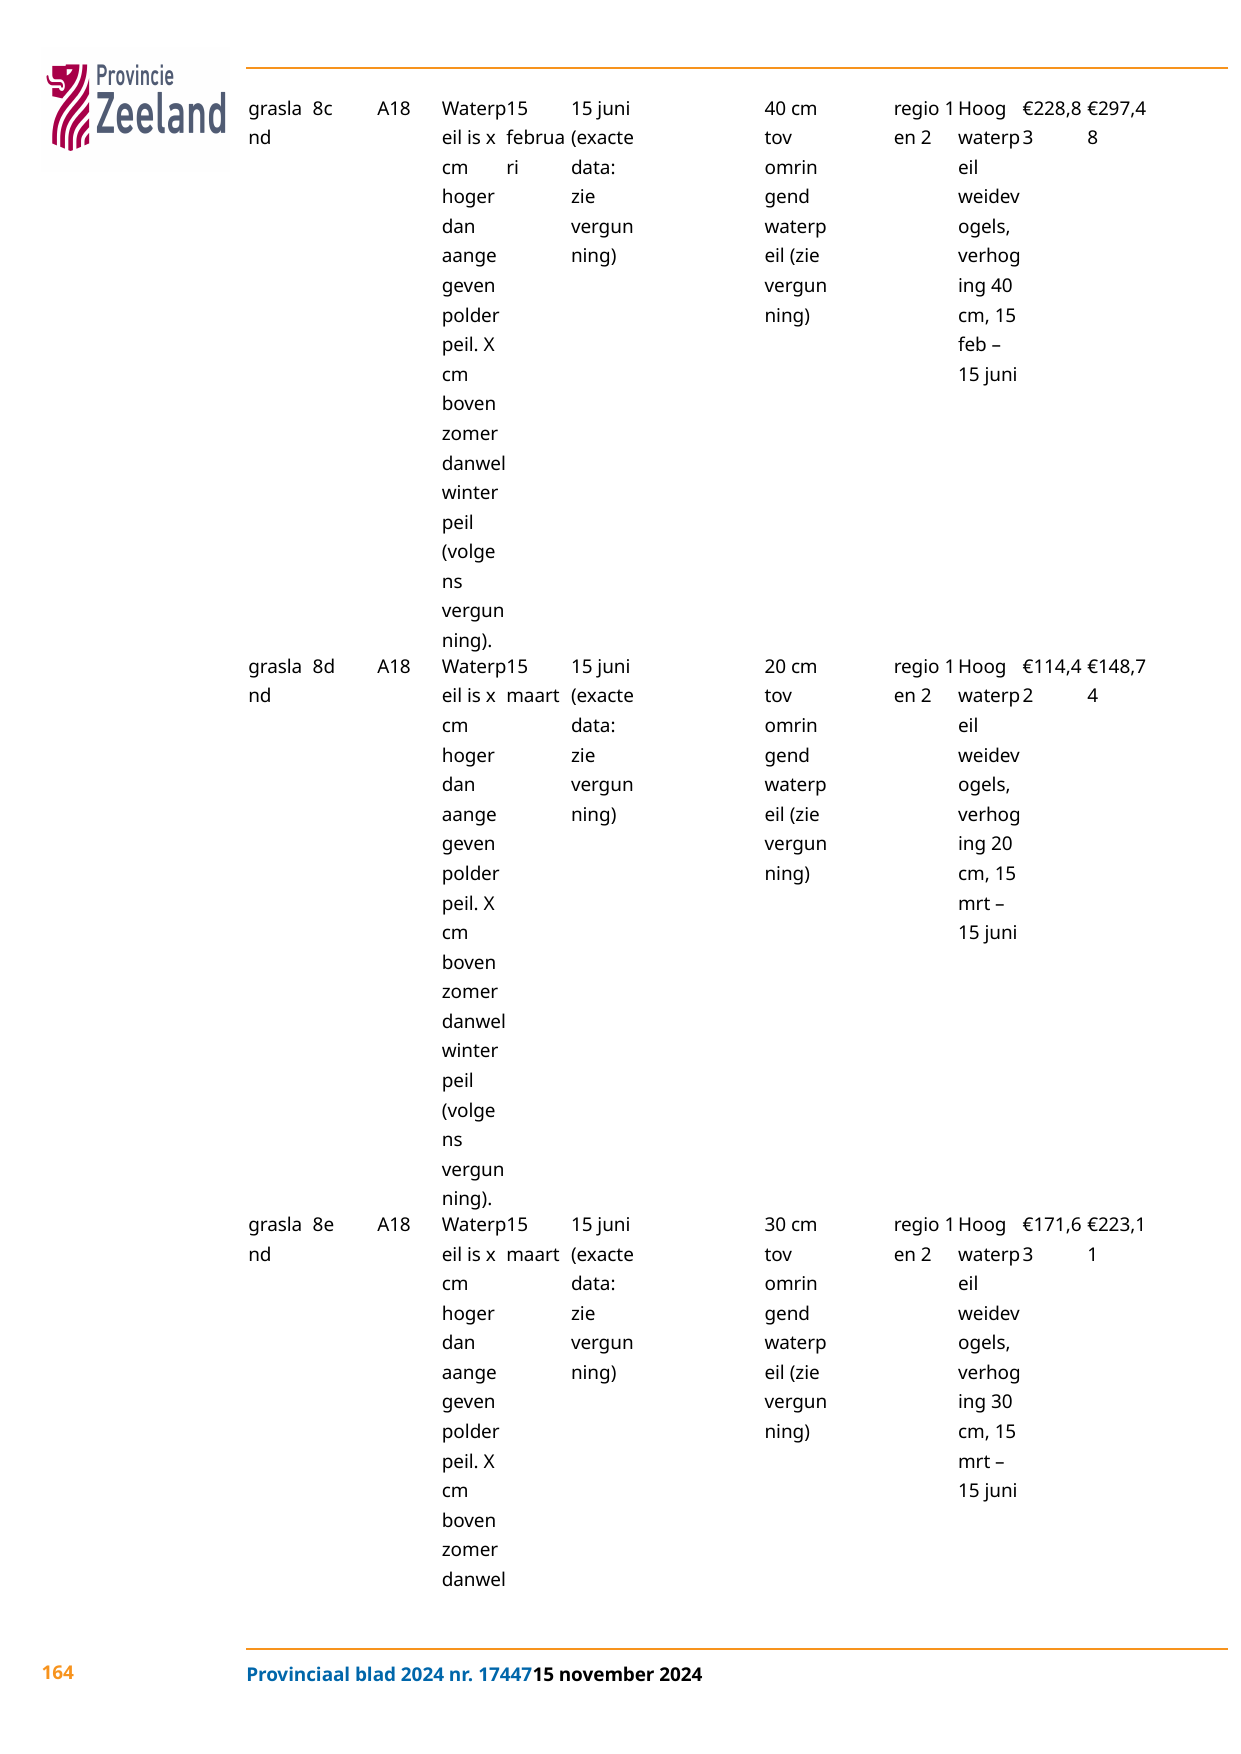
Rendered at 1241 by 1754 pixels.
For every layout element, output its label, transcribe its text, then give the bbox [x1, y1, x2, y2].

table_cell regio 1 en 2 [894, 653, 958, 1211]
table_cell [635, 653, 700, 1211]
table_cell Hoog waterpeil weidevogels, verhoging 20 cm, 15 mrt – 15 juni [958, 653, 1022, 1211]
table_cell 40 cm tov omringend waterpeil (zie vergunning) [764, 95, 829, 653]
table_cell 15 juni (exacte data: zie vergunning) [571, 653, 635, 1211]
table_cell [700, 1211, 764, 1592]
table_cell €223,11 [1087, 1211, 1152, 1592]
table_cell €171,63 [1023, 1211, 1087, 1592]
table_cell [635, 1211, 700, 1592]
table_cell 8e [313, 1211, 377, 1592]
table_cell [700, 653, 764, 1211]
table_cell A18 [377, 1211, 442, 1592]
table_cell Hoog waterpeil weidevogels, verhoging 40 cm, 15 feb – 15 juni [958, 95, 1022, 653]
table_cell grasland [248, 95, 312, 653]
table_cell grasland [248, 1211, 312, 1592]
table_cell regio 1 en 2 [894, 95, 958, 653]
table_cell Hoog waterpeil weidevogels, verhoging 30 cm, 15 mrt – 15 juni [958, 1211, 1022, 1592]
table_cell Waterpeil is x cm hoger dan aangegeven polderpeil. X cm boven zomer danwel winterpeil (volgens vergunning). [442, 653, 506, 1211]
table_cell 30 cm tov omringend waterpeil (zie vergunning) [764, 1211, 829, 1592]
table_cell grasland [248, 653, 312, 1211]
table_cell regio 1 en 2 [894, 1211, 958, 1592]
table_cell 15 maart [506, 1211, 571, 1592]
table_cell 15 maart [506, 653, 571, 1211]
table_cell [829, 1211, 893, 1592]
table_cell 15 juni (exacte data: zie vergunning) [571, 1211, 635, 1592]
table_cell 15 juni (exacte data: zie vergunning) [571, 95, 635, 653]
table_cell [829, 95, 893, 653]
table_cell 15 februari [506, 95, 571, 653]
table_cell €148,74 [1087, 653, 1152, 1211]
table_cell 8d [313, 653, 377, 1211]
table_cell €114,42 [1023, 653, 1087, 1211]
table_cell [635, 95, 700, 653]
table_cell A18 [377, 653, 442, 1211]
table_cell [829, 653, 893, 1211]
table_cell €297,48 [1087, 95, 1152, 653]
table_cell Waterpeil is x cm hoger dan aangegeven polderpeil. X cm boven zomer danwel winterpeil (volgens vergunning). [442, 95, 506, 653]
table_cell [700, 95, 764, 653]
table_cell 8c [313, 95, 377, 653]
table_cell A18 [377, 95, 442, 653]
picture [41, 47, 231, 172]
table_cell €228,83 [1023, 95, 1087, 653]
table_cell Waterpeil is x cm hoger dan aangegeven polderpeil. X cm boven zomer danwel [442, 1211, 506, 1592]
table_cell 20 cm tov omringend waterpeil (zie vergunning) [764, 653, 829, 1211]
